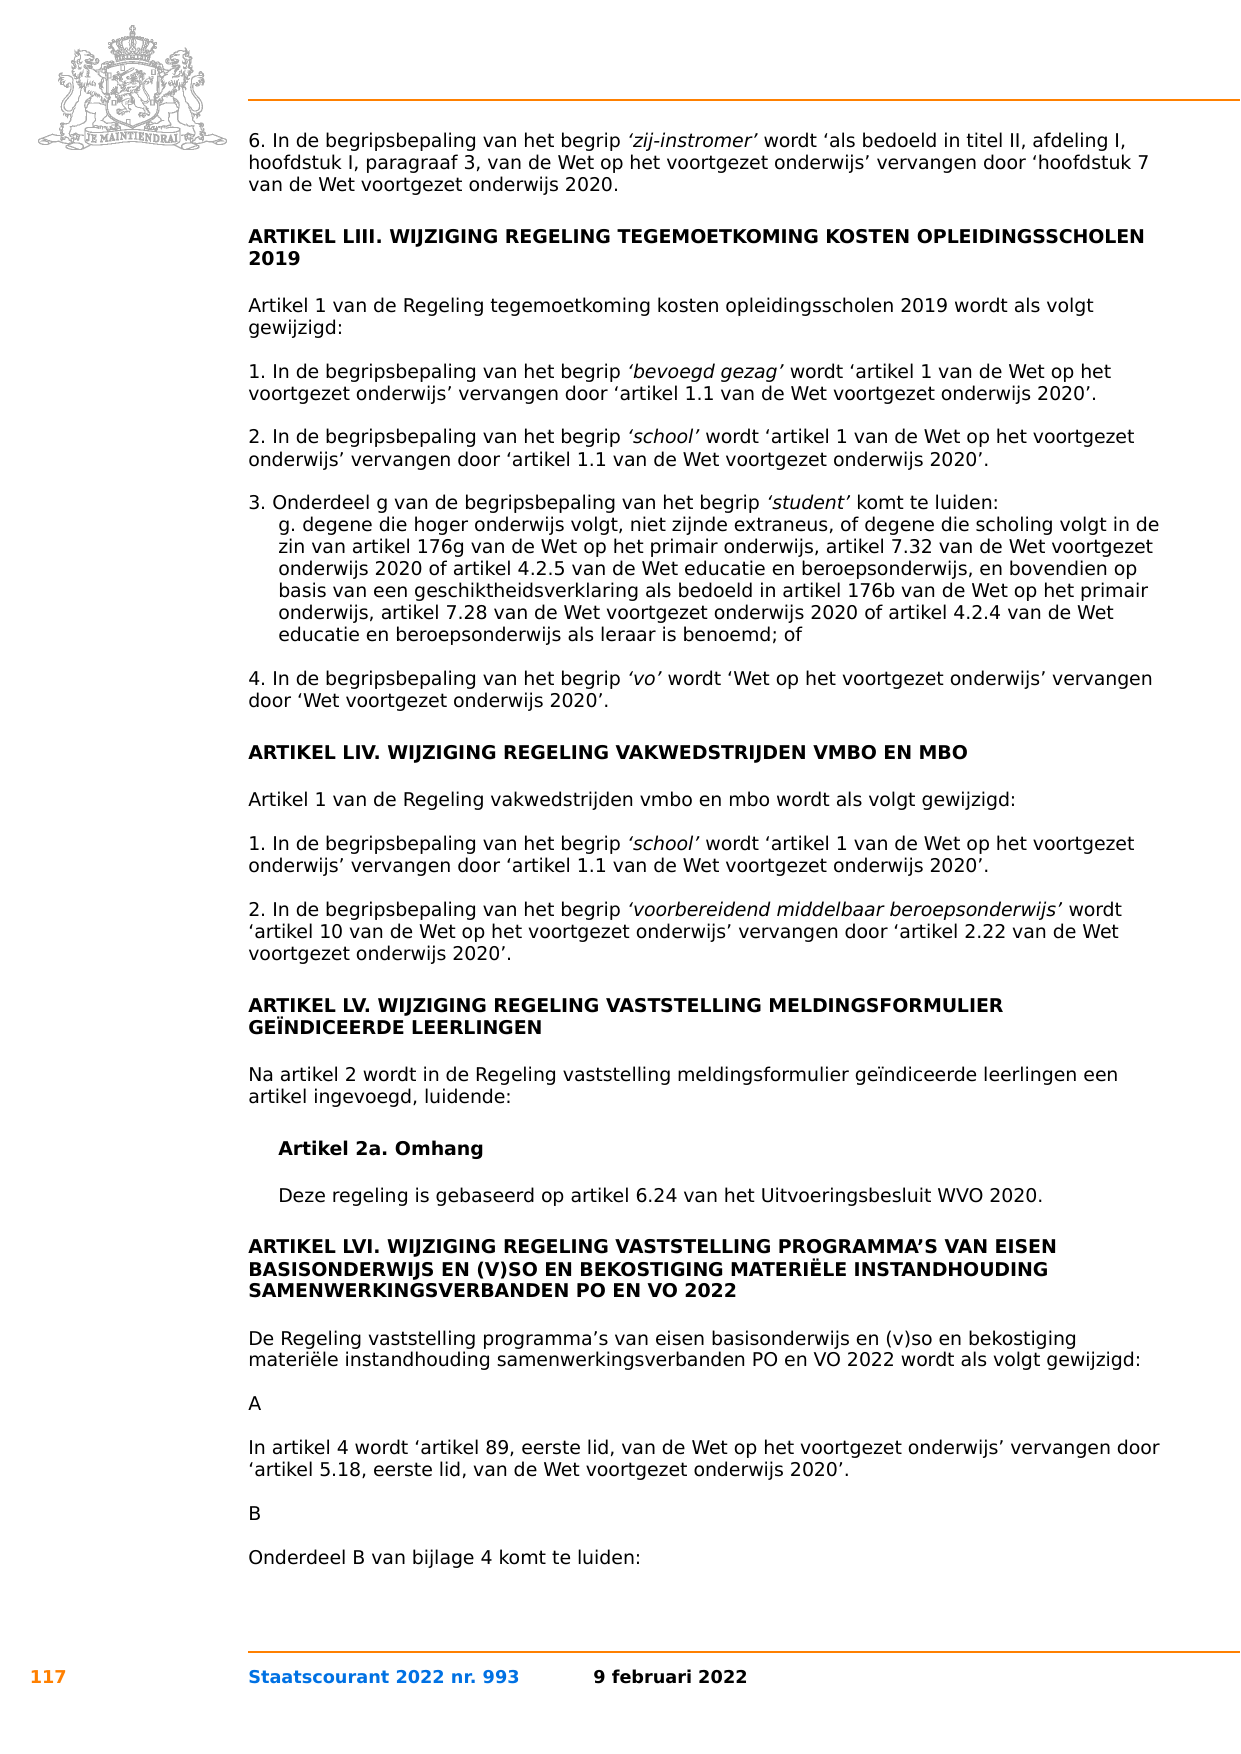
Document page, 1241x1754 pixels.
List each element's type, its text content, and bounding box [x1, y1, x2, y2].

text Deze regeling is gebaseerd op artikel 6.24 van het Uitvoeringsbesluit WVO 2020. [278, 1184, 1163, 1206]
text 1. In de begripsbepaling van het begrip ‘bevoegd gezag’ wordt ‘artikel 1 van de Wet op het voortgezet onderwijs’ vervangen door ‘artikel 1.1 van de Wet voortgezet onderwijs 2020’. [248, 361, 1163, 404]
text 3. Onderdeel g van de begripsbepaling van het begrip ‘student’ komt te luiden: [248, 492, 1163, 514]
text B [248, 1503, 1163, 1525]
text 4. In de begripsbepaling van het begrip ‘vo’ wordt ‘Wet op het voortgezet onderwijs’ vervangen door ‘Wet voortgezet onderwijs 2020’. [248, 668, 1163, 712]
text In artikel 4 wordt ‘artikel 89, eerste lid, van de Wet op het voortgezet onderwijs’ vervangen door ‘artikel 5.18, eerste lid, van de Wet voortgezet onderwijs 2020’. [248, 1437, 1163, 1481]
subtitle ARTIKEL LV. WIJZIGING REGELING VASTSTELLING MELDINGSFORMULIER GEÏNDICEERDE LEERLINGEN [248, 994, 1163, 1038]
text 2. In de begripsbepaling van het begrip ‘school’ wordt ‘artikel 1 van de Wet op het voortgezet onderwijs’ vervangen door ‘artikel 1.1 van de Wet voortgezet onderwijs 2020’. [248, 426, 1163, 470]
text 2. In de begripsbepaling van het begrip ‘voorbereidend middelbaar beroepsonderwijs’ wordt ‘artikel 10 van de Wet op het voortgezet onderwijs’ vervangen door ‘artikel 2.22 van de Wet voortgezet onderwijs 2020’. [248, 899, 1163, 964]
text Artikel 1 van de Regeling vakwedstrijden vmbo en mbo wordt als volgt gewijzigd: [248, 789, 1163, 811]
text Na artikel 2 wordt in de Regeling vaststelling meldingsformulier geïndiceerde leerlingen een artikel ingevoegd, luidende: [248, 1063, 1163, 1107]
subtitle ARTIKEL LIII. WIJZIGING REGELING TEGEMOETKOMING KOSTEN OPLEIDINGSSCHOLEN 2019 [248, 226, 1163, 270]
subtitle Artikel 2a. Omhang [278, 1137, 1163, 1159]
text Artikel 1 van de Regeling tegemoetkoming kosten opleidingsscholen 2019 wordt als volgt gewijzigd: [248, 295, 1163, 339]
text g. degene die hoger onderwijs volgt, niet zijnde extraneus, of degene die scholing volgt in de zin van artikel 176g van de Wet op het primair onderwijs, artikel 7.32 van de Wet voortgezet onderwijs 2020 of artikel 4.2.5 van de Wet educatie en beroepsonderwijs, en bovendien op basis van een geschiktheidsverklaring als bedoeld in artikel 176b van de Wet op het primair onderwijs, artikel 7.28 van de Wet voortgezet onderwijs 2020 of artikel 4.2.4 van de Wet educatie en beroepsonderwijs als leraar is benoemd; of [278, 514, 1163, 646]
picture [38, 25, 227, 150]
subtitle ARTIKEL LVI. WIJZIGING REGELING VASTSTELLING PROGRAMMA’S VAN EISEN BASISONDERWIJS EN (V)SO EN BEKOSTIGING MATERIËLE INSTANDHOUDING SAMENWERKINGSVERBANDEN PO EN VO 2022 [248, 1236, 1163, 1302]
text 1. In de begripsbepaling van het begrip ‘school’ wordt ‘artikel 1 van de Wet op het voortgezet onderwijs’ vervangen door ‘artikel 1.1 van de Wet voortgezet onderwijs 2020’. [248, 833, 1163, 877]
text A [248, 1393, 1163, 1415]
text 6. In de begripsbepaling van het begrip ‘zij-instromer’ wordt ‘als bedoeld in titel II, afdeling I, hoofdstuk I, paragraaf 3, van de Wet op het voortgezet onderwijs’ vervangen door ‘hoofdstuk 7 van de Wet voortgezet onderwijs 2020. [248, 130, 1163, 196]
text Onderdeel B van bijlage 4 komt te luiden: [248, 1547, 1163, 1569]
subtitle ARTIKEL LIV. WIJZIGING REGELING VAKWEDSTRIJDEN VMBO EN MBO [248, 742, 1163, 764]
text De Regeling vaststelling programma’s van eisen basisonderwijs en (v)so en bekostiging materiële instandhouding samenwerkingsverbanden PO en VO 2022 wordt als volgt gewijzigd: [248, 1327, 1163, 1371]
